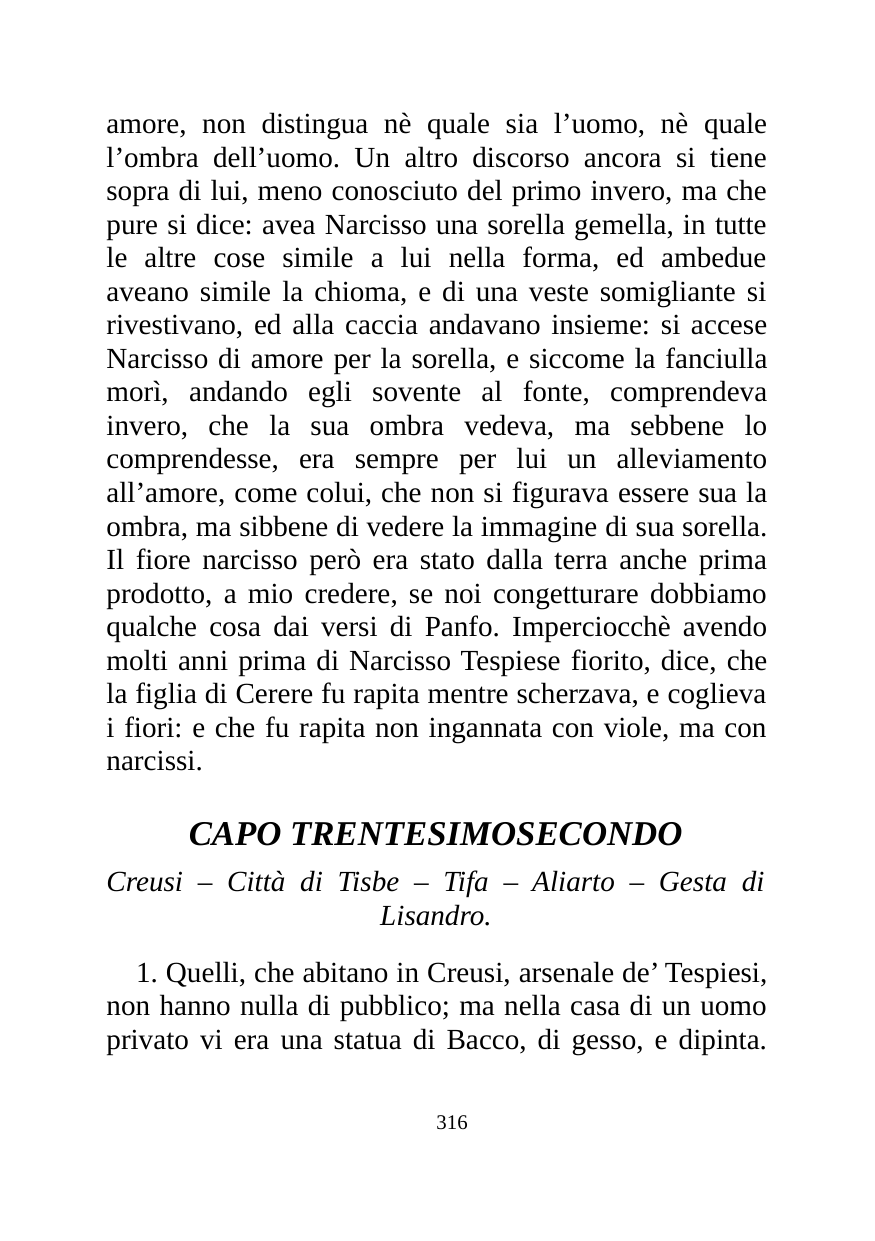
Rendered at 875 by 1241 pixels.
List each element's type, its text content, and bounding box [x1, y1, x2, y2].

text Creusi – Città di Tisbe – Tifa – Aliarto – Gesta di Lisandro. [106, 864, 768, 931]
text amore, non distingua nè quale sia l’uomo, nè quale l’ombra dell’uomo. Un altro discorso ancora si tiene sopra di lui, meno conosciuto del primo invero, ma che pure si dice: avea Narcisso una sorella gemella, in tutte le altre cose simile a lui nella forma, ed ambedue aveano simile la chioma, e di una veste somigliante si rivestivano, ed alla caccia andavano insieme: si accese Narcisso di amore per la sorella, e siccome la fanciulla morì, andando egli sovente al fonte, comprendeva invero, che la sua ombra vedeva, ma sebbene lo comprendesse, era sempre per lui un alleviamento all’amore, come colui, che non si figurava essere sua la ombra, ma sibbene di vedere la immagine di sua sorella. Il fiore narcisso però era stato dalla terra anche prima prodotto, a mio credere, se noi congetturare dobbiamo qualche cosa dai versi di Panfo. Imperciocchè avendo molti anni prima di Narcisso Tespiese fiorito, dice, che la figlia di Cerere fu rapita mentre scherzava, e coglieva i fiori: e che fu rapita non ingannata con viole, ma con narcissi. [106, 106, 768, 777]
subtitle CAPO TRENTESIMOSECONDO [106, 812, 768, 852]
text 1. Quelli, che abitano in Creusi, arsenale de’ Tespiesi, non hanno nulla di pubblico; ma nella casa di un uomo privato vi era una statua di Bacco, di gesso, e dipinta. [106, 955, 768, 1056]
